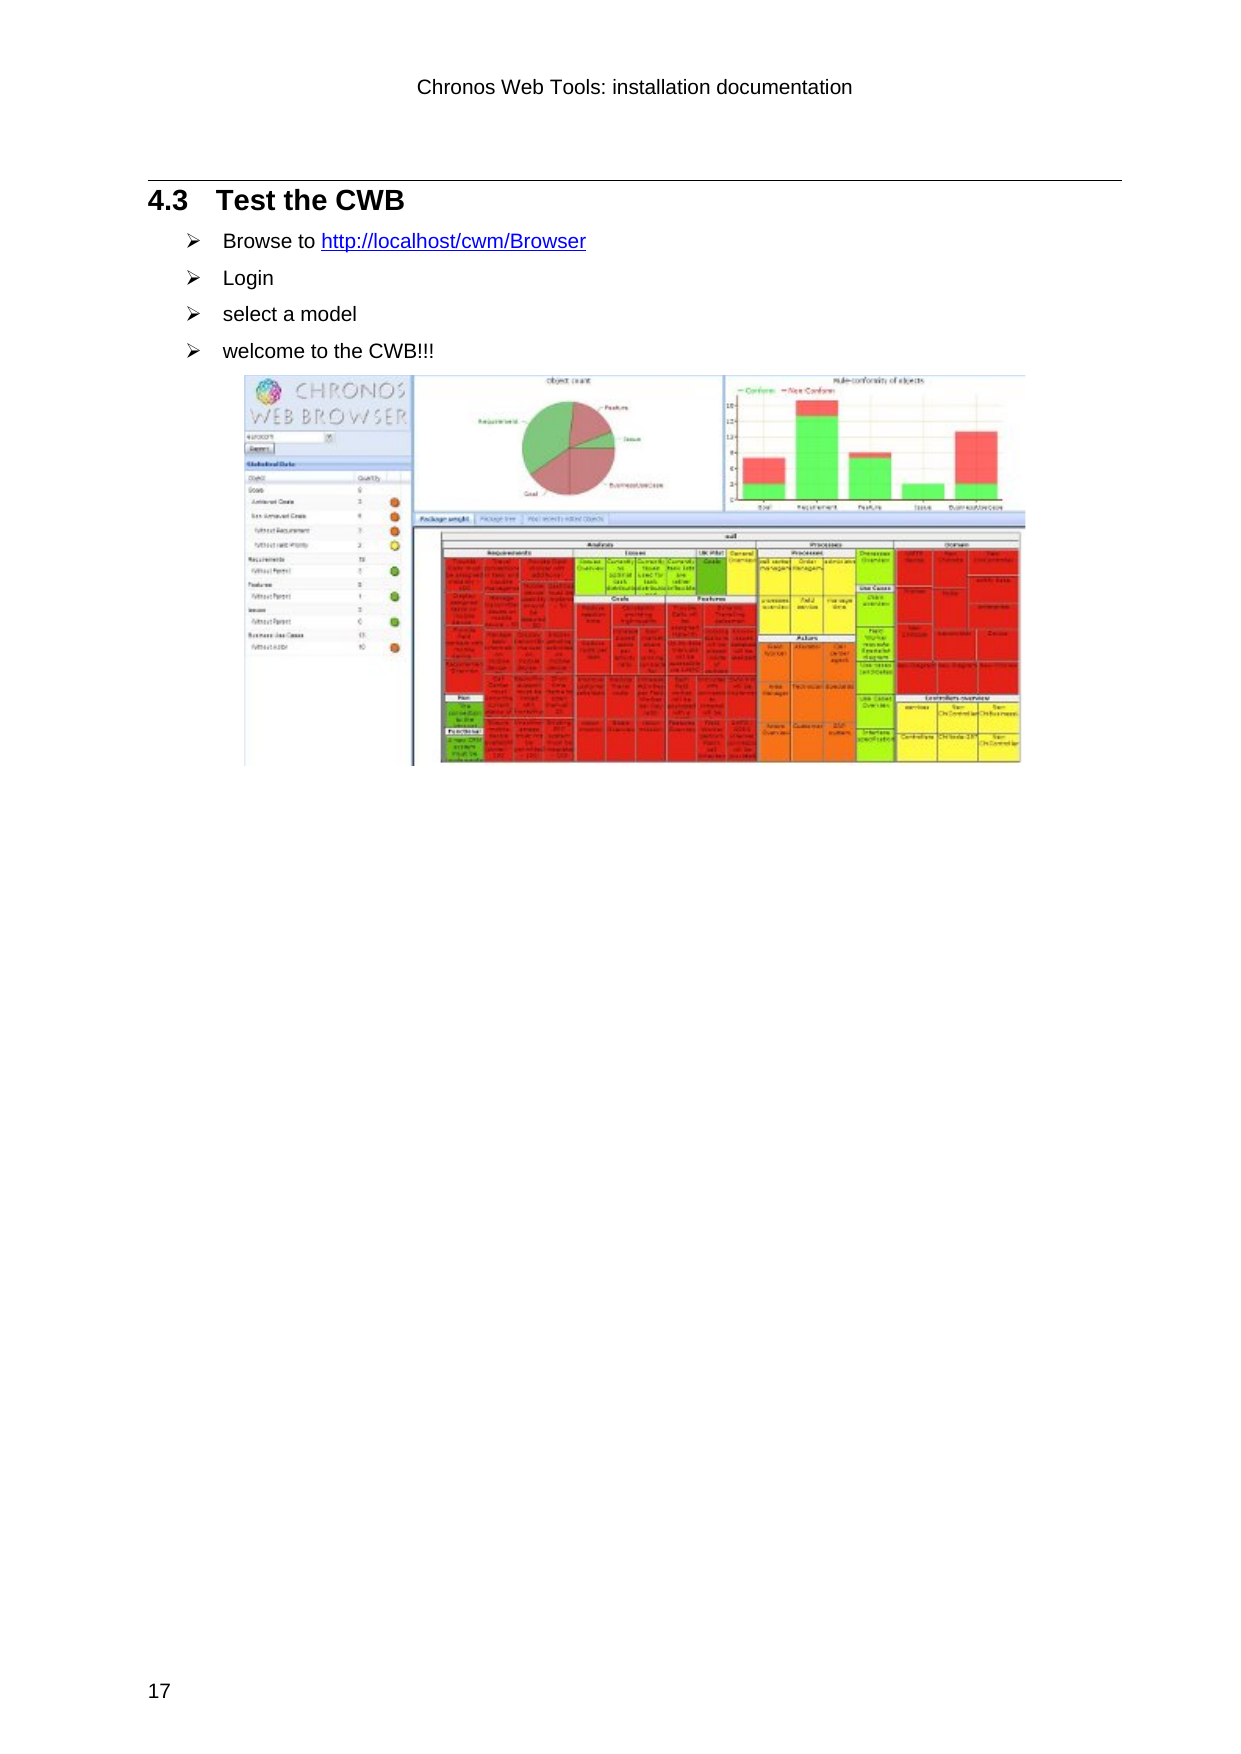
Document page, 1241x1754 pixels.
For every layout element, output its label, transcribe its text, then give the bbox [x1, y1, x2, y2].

subtitle Test the CWB [148, 181, 1122, 217]
list select a model [185, 302, 1122, 326]
picture [244, 375, 1026, 766]
list welcome to the CWB!!! [185, 338, 1122, 362]
list Browse to http://localhost/cwm/Browser [185, 229, 1122, 253]
list Login [185, 265, 1122, 289]
